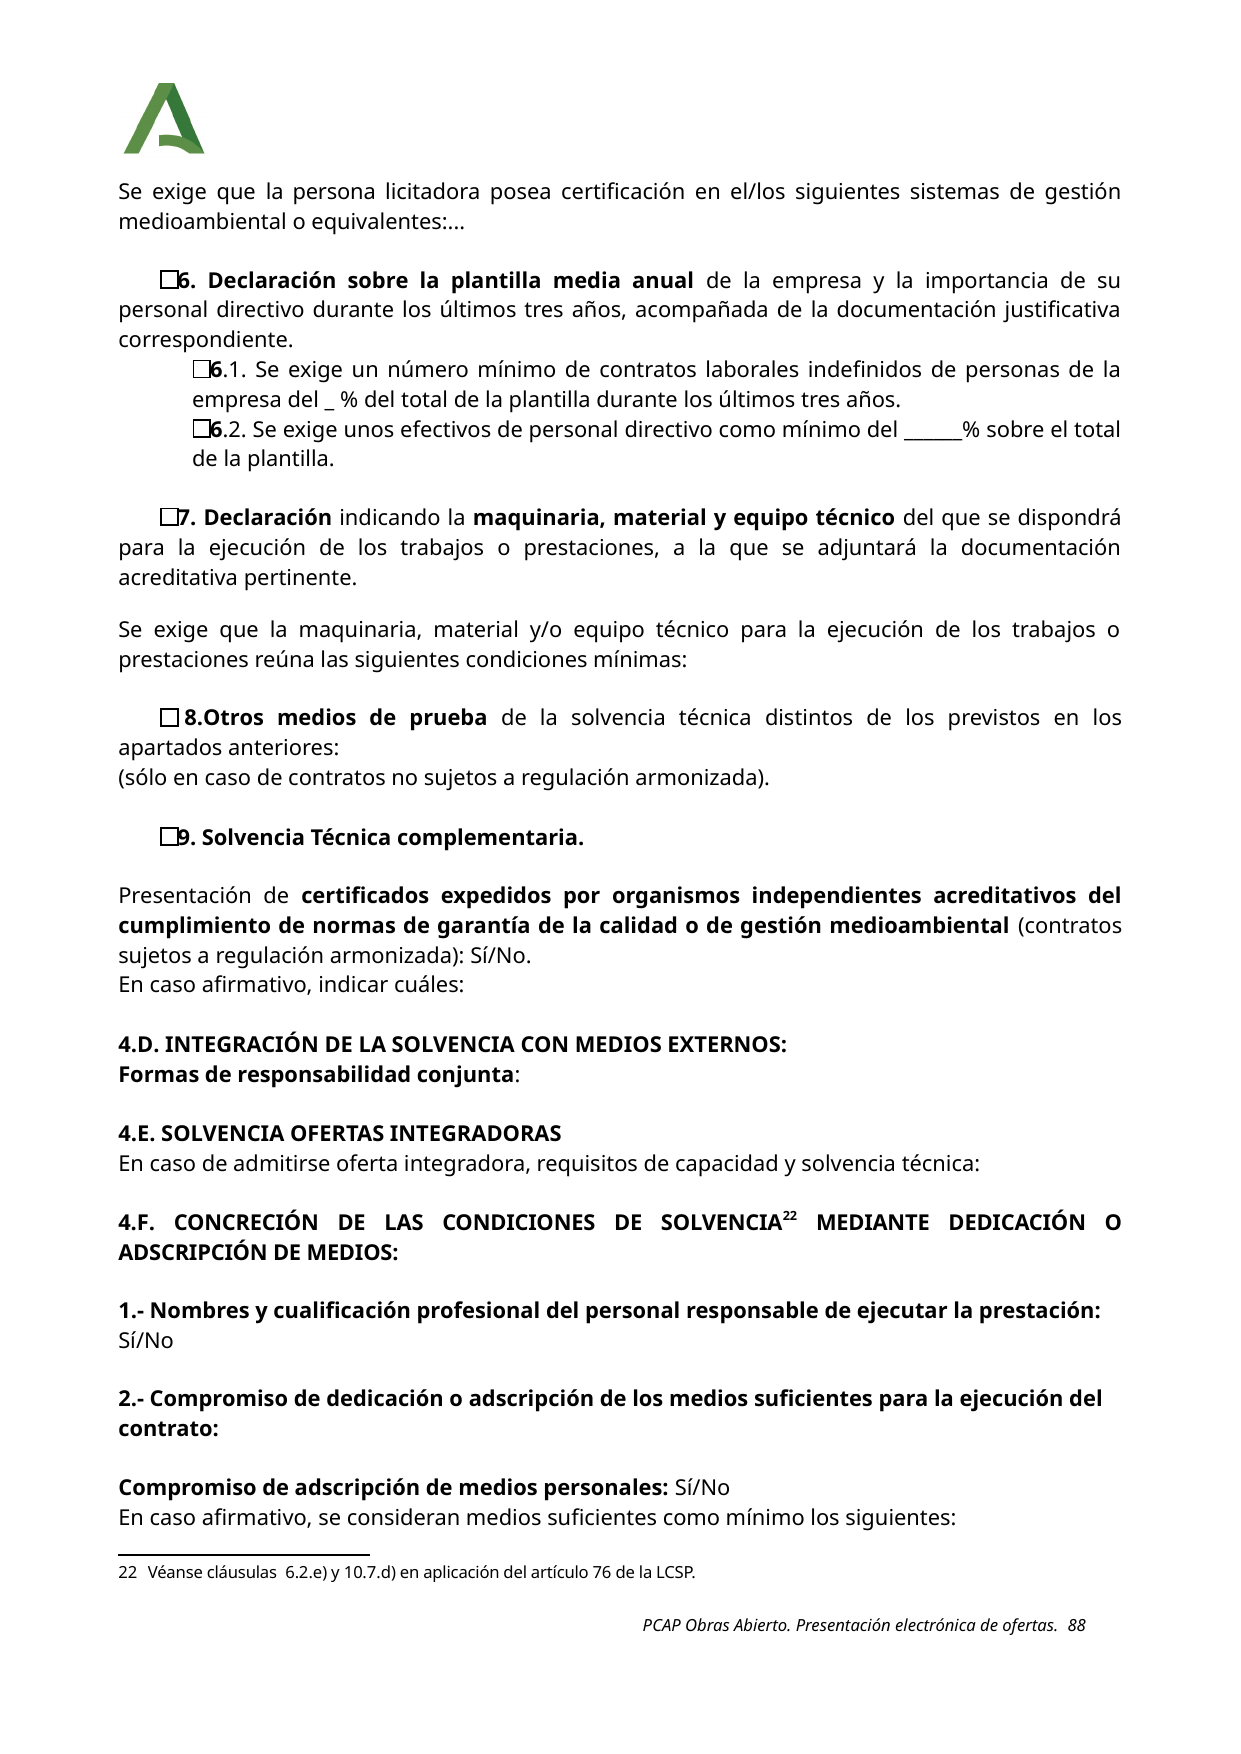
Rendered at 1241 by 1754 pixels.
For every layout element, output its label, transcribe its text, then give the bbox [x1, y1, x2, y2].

text 6.2. Se exige unos efectivos de personal directivo como mínimo del ______% sobre el total de la plantilla. [192, 414, 1122, 473]
text 4.D. INTEGRACIÓN DE LA SOLVENCIA CON MEDIOS EXTERNOS: [118, 1029, 1122, 1059]
text 4.E. SOLVENCIA OFERTAS INTEGRADORAS [118, 1118, 1122, 1148]
text Compromiso de adscripción de medios personales: Sí/No [118, 1472, 1122, 1502]
text 6. Declaración sobre la plantilla media anual de la empresa y la importancia de su personal directivo durante los últimos tres años, acompañada de la documentación justificativa correspondiente. [118, 265, 1122, 354]
text Formas de responsabilidad conjunta: [118, 1059, 1122, 1089]
text En caso afirmativo, indicar cuáles: [118, 969, 1122, 999]
text Presentación de certificados expedidos por organismos independientes acreditativos del cumplimiento de normas de garantía de la calidad o de gestión medioambiental (contratos sujetos a regulación armonizada): Sí/No. [118, 880, 1122, 969]
text 1.- Nombres y cualificación profesional del personal responsable de ejecutar la prestación: Sí/No [118, 1295, 1122, 1355]
text 2.- Compromiso de dedicación o adscripción de los medios suficientes para la ejecución del contrato: [118, 1383, 1122, 1443]
text 6.1. Se exige un número mínimo de contratos laborales indefinidos de personas de la empresa del _ % del total de la plantilla durante los últimos tres años. [192, 354, 1122, 414]
text 7. Declaración indicando la maquinaria, material y equipo técnico del que se dispondrá para la ejecución de los trabajos o prestaciones, a la que se adjuntará la documentación acreditativa pertinente. [118, 502, 1122, 591]
text En caso de admitirse oferta integradora, requisitos de capacidad y solvencia técnica: [118, 1148, 1122, 1178]
picture [119, 78, 209, 158]
text Véanse cláusulas 6.2.e) y 10.7.d) en aplicación del artículo 76 de la LCSP. [118, 1561, 1122, 1584]
text 4.F. CONCRECIÓN DE LAS CONDICIONES DE SOLVENCIA MEDIANTE DEDICACIÓN O ADSCRIPCIÓN DE MEDIOS: [118, 1207, 1122, 1266]
text En caso afirmativo, se consideran medios suficientes como mínimo los siguientes: [118, 1502, 1122, 1531]
text Se exige que la maquinaria, material y/o equipo técnico para la ejecución de los trabajos o prestaciones reúna las siguientes condiciones mínimas: [118, 614, 1122, 674]
text 9. Solvencia Técnica complementaria. [118, 822, 1122, 851]
text (sólo en caso de contratos no sujetos a regulación armonizada). [118, 762, 1122, 792]
text Se exige que la persona licitadora posea certificación en el/los siguientes sistemas de gestión medioambiental o equivalentes:... [118, 176, 1122, 236]
text 8.Otros medios de prueba de la solvencia técnica distintos de los previstos en los apartados anteriores: [118, 702, 1122, 762]
